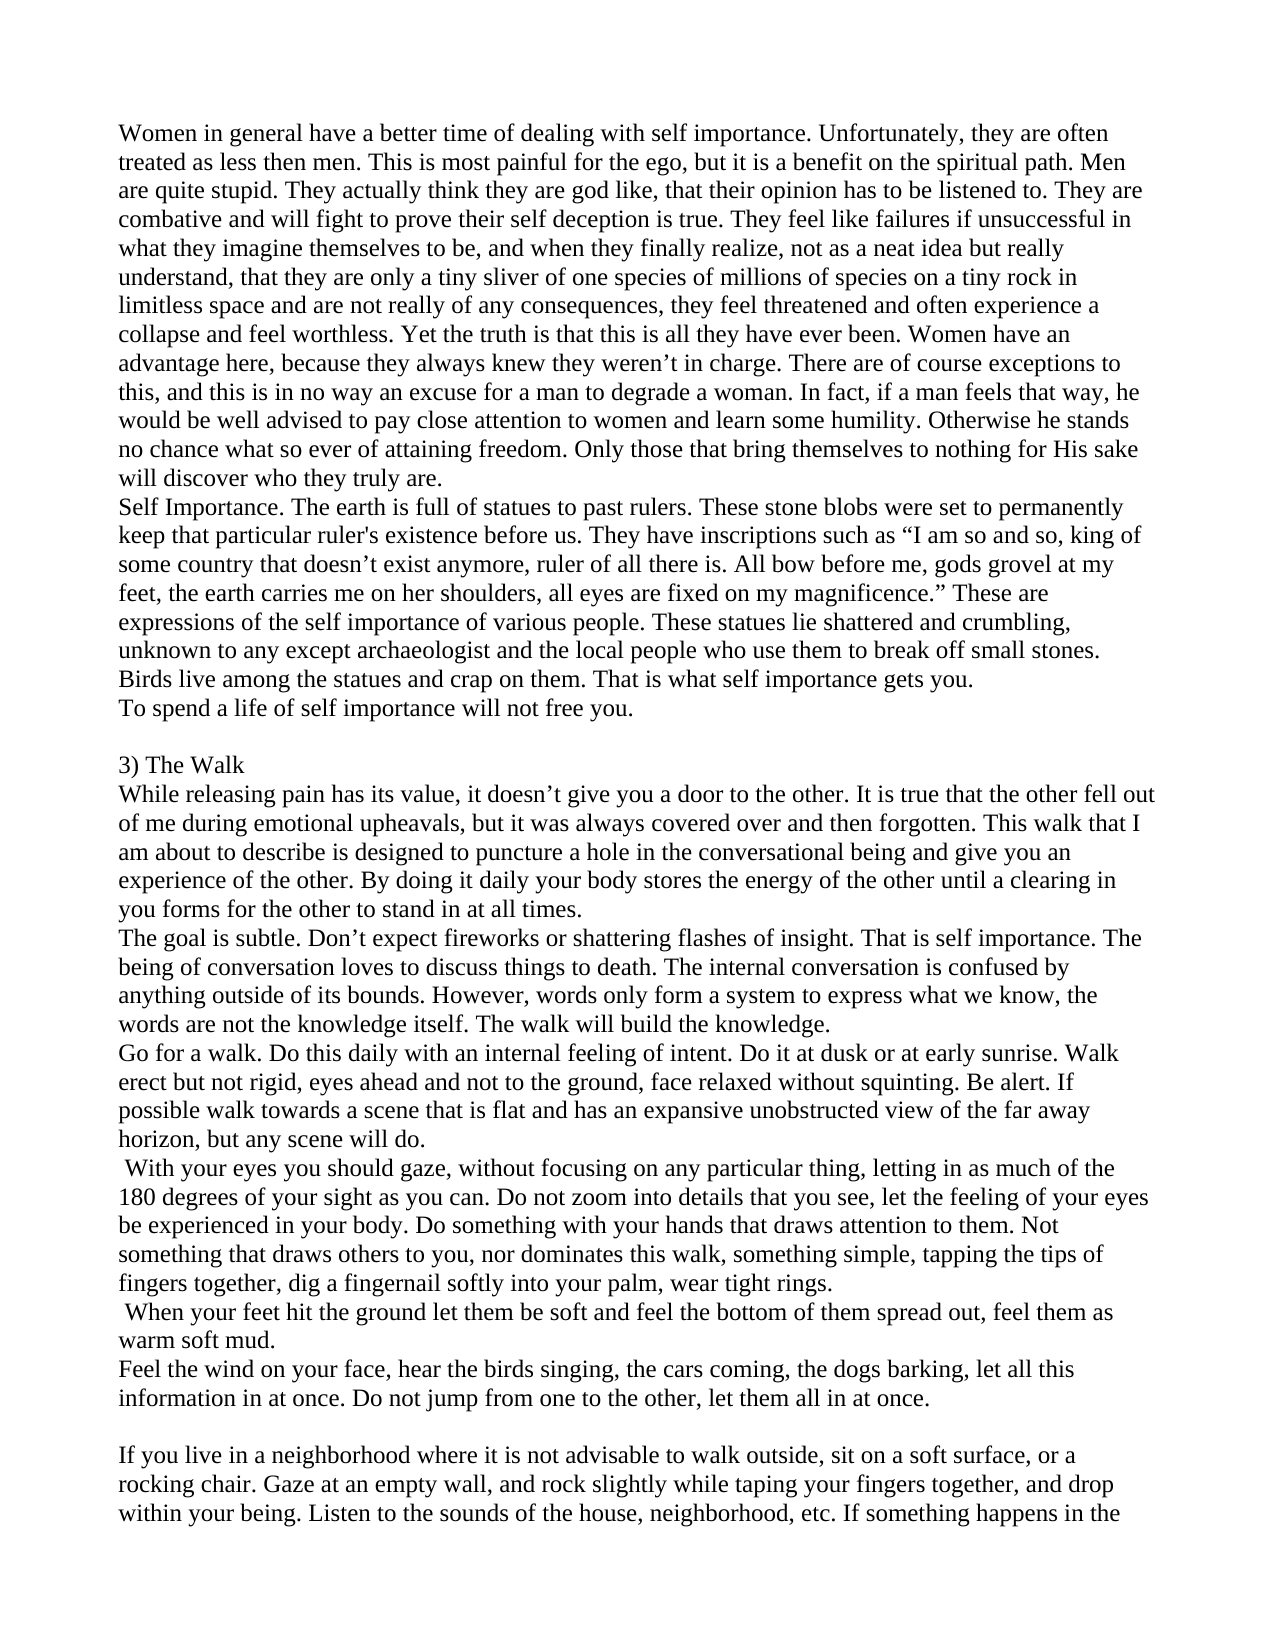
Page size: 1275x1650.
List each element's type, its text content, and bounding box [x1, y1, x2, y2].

text Go for a walk. Do this daily with an internal feeling of intent. Do it at dusk or at early sunrise. Walk erect but not rigid, eyes ahead and not to the ground, face relaxed without squinting. Be alert. If possible walk towards a scene that is flat and has an expansive unobstructed view of the far away horizon, but any scene will do. [118, 1038, 1157, 1153]
text Women in general have a better time of dealing with self importance. Unfortunately, they are often treated as less then men. This is most painful for the ego, but it is a benefit on the spiritual path. Men are quite stupid. They actually think they are god like, that their opinion has to be listened to. They are combative and will fight to prove their self deception is true. They feel like failures if unsuccessful in what they imagine themselves to be, and when they finally realize, not as a neat idea but really understand, that they are only a tiny sliver of one species of millions of species on a tiny rock in limitless space and are not really of any consequences, they feel threatened and often experience a collapse and feel worthless. Yet the truth is that this is all they have ever been. Women have an advantage here, because they always knew they weren’t in charge. There are of course exceptions to this, and this is in no way an excuse for a man to degrade a woman. In fact, if a man feels that way, he would be well advised to pay close attention to women and learn some humility. Otherwise he stands no chance what so ever of attaining freedom. Only those that bring themselves to nothing for His sake will discover who they truly are. [118, 118, 1157, 492]
text 3) The Walk [118, 751, 1157, 779]
text Self Importance. The earth is full of statues to past rulers. These stone blobs were set to permanently keep that particular ruler's existence before us. They have inscriptions such as “I am so and so, king of some country that doesn’t exist anymore, ruler of all there is. All bow before me, gods grovel at my feet, the earth carries me on her shoulders, all eyes are fixed on my magnificence.” These are expressions of the self importance of various people. These statues lie shattered and crumbling, unknown to any except archaeologist and the local people who use them to break off small stones. Birds live among the statues and crap on them. That is what self importance gets you. [118, 492, 1157, 693]
text While releasing pain has its value, it doesn’t give you a door to the other. It is true that the other fell out of me during emotional upheavals, but it was always covered over and then forgotten. This walk that I am about to describe is designed to puncture a hole in the conversational being and give you an experience of the other. By doing it daily your body stores the energy of the other until a clearing in you forms for the other to stand in at all times. [118, 779, 1157, 923]
text When your feet hit the ground let them be soft and feel the bottom of them spread out, feel them as warm soft mud. [118, 1297, 1157, 1354]
text If you live in a neighborhood where it is not advisable to walk outside, sit on a soft surface, or a rocking chair. Gaze at an empty wall, and rock slightly while taping your fingers together, and drop within your being. Listen to the sounds of the house, neighborhood, etc. If something happens in the [118, 1441, 1157, 1527]
text The goal is subtle. Don’t expect fireworks or shattering flashes of insight. That is self importance. The being of conversation loves to discuss things to death. The internal conversation is confused by anything outside of its bounds. However, words only form a system to express what we know, the words are not the knowledge itself. The walk will build the knowledge. [118, 923, 1157, 1038]
text To spend a life of self importance will not free you. [118, 693, 1157, 722]
text With your eyes you should gaze, without focusing on any particular thing, letting in as much of the 180 degrees of your sight as you can. Do not zoom into details that you see, let the feeling of your eyes be experienced in your body. Do something with your hands that draws attention to them. Not something that draws others to you, nor dominates this walk, something simple, tapping the tips of fingers together, dig a fingernail softly into your palm, wear tight rings. [118, 1153, 1157, 1297]
text Feel the wind on your face, hear the birds singing, the cars coming, the dogs barking, let all this information in at once. Do not jump from one to the other, let them all in at once. [118, 1354, 1157, 1412]
